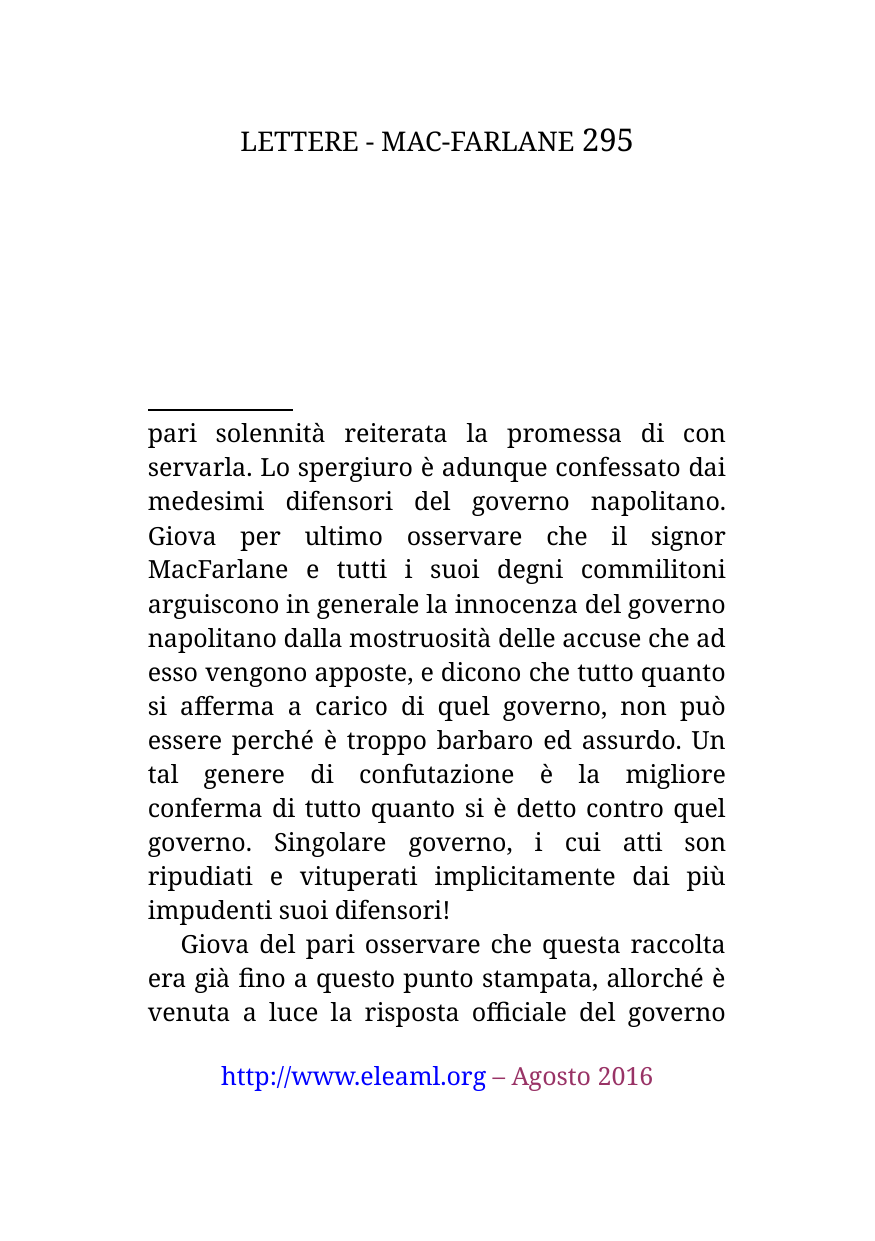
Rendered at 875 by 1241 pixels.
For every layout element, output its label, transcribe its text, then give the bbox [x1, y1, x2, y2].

text Giova del pari osservare che questa raccolta era già fino a questo punto stampata, allorché è venuta a luce la risposta officiale del governo [148, 927, 726, 1029]
text pari solennità reiterata la promessa di con servarla. Lo spergiuro è adunque confessato dai medesimi difensori del governo napolitano. Giova per ultimo osservare che il signor MacFarlane e tutti i suoi degni commilitoni arguiscono in generale la innocenza del governo napolitano dalla mostruosità delle accuse che ad esso vengono apposte, e dicono che tutto quanto si afferma a carico di quel governo, non può essere perché è troppo barbaro ed assurdo. Un tal genere di confutazione è la migliore conferma di tutto quanto si è detto contro quel governo. Singolare governo, i cui atti son ripudiati e vituperati implicitamente dai più impudenti suoi difensori! [148, 416, 726, 927]
